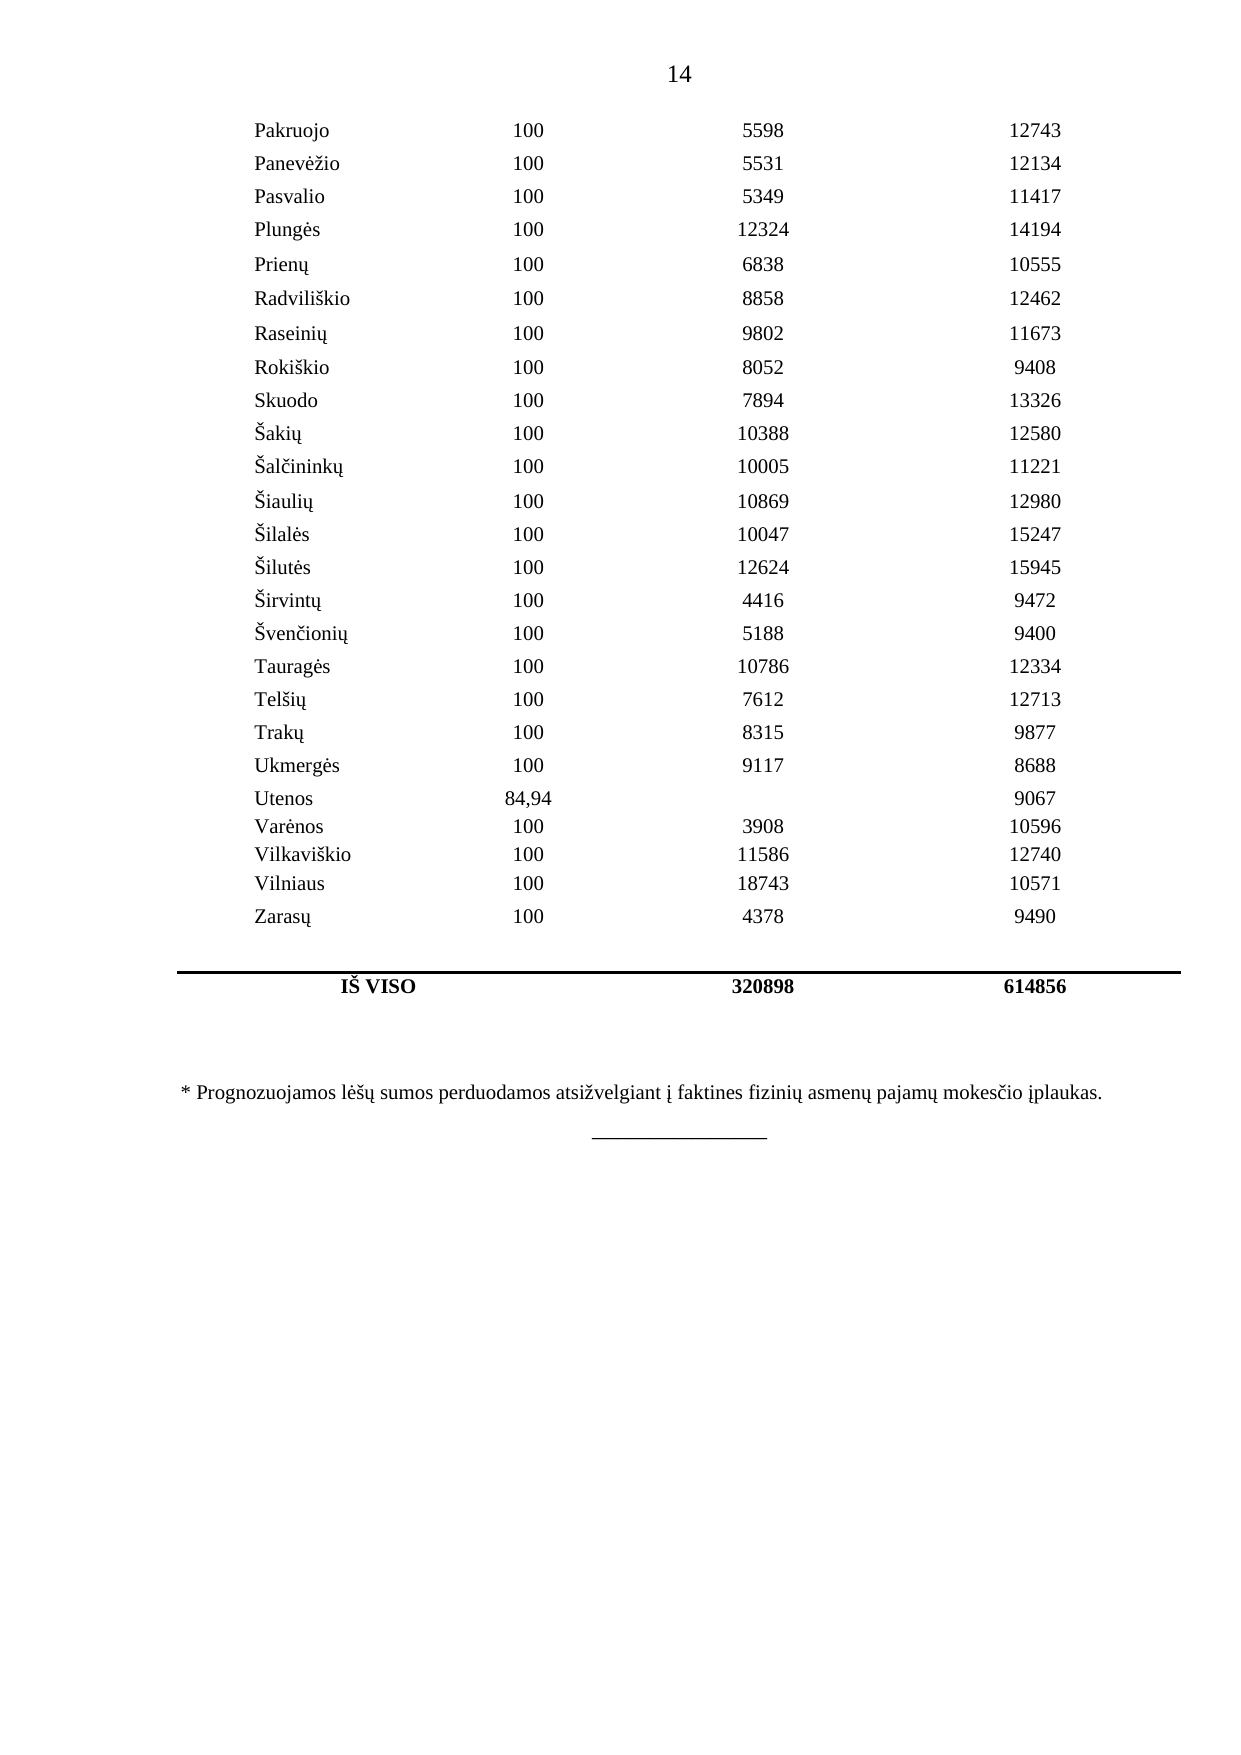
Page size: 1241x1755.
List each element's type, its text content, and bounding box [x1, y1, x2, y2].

table_cell 9877 [889, 720, 1181, 753]
table_cell 4378 [637, 904, 889, 937]
table_cell 11586 [637, 842, 889, 871]
table_cell 100 [419, 286, 637, 321]
table_cell 100 [419, 904, 637, 937]
table_cell 100 [419, 151, 637, 184]
table_cell Panevėžio [177, 151, 419, 184]
table_cell Raseinių [177, 321, 419, 355]
table_cell [637, 1047, 889, 1079]
table_cell Skuodo [177, 388, 419, 421]
table_cell 7894 [637, 388, 889, 421]
table_cell 10047 [637, 522, 889, 555]
table_cell 14194 [889, 217, 1181, 252]
table_cell 100 [419, 252, 637, 286]
table_cell 12334 [889, 654, 1181, 687]
table_cell [419, 937, 637, 971]
table_cell 3908 [637, 814, 889, 842]
table_cell 7612 [637, 687, 889, 720]
table_cell 11673 [889, 321, 1181, 355]
table_cell Šakių [177, 421, 419, 454]
table_cell Šiaulių [177, 489, 419, 522]
table_cell [419, 1014, 637, 1047]
table_cell 10571 [889, 871, 1181, 903]
table_cell Širvintų [177, 588, 419, 621]
table_cell 5188 [637, 621, 889, 654]
text ______________ [177, 1113, 1181, 1141]
table_cell [637, 786, 889, 814]
table_cell 12134 [889, 151, 1181, 184]
table_cell Pasvalio [177, 184, 419, 217]
table_cell [177, 937, 419, 971]
table_cell 15247 [889, 522, 1181, 555]
table_cell Radviliškio [177, 286, 419, 321]
table_cell Utenos [177, 786, 419, 814]
table_cell 100 [419, 814, 637, 842]
table_cell Plungės [177, 217, 419, 252]
table_cell 9067 [889, 786, 1181, 814]
table_cell Ukmergės [177, 753, 419, 786]
table_cell 4416 [637, 588, 889, 621]
table_cell 9400 [889, 621, 1181, 654]
table_cell 9802 [637, 321, 889, 355]
table_cell 8858 [637, 286, 889, 321]
table_cell 100 [419, 184, 637, 217]
table_cell Varėnos [177, 814, 419, 842]
table_cell 100 [419, 621, 637, 654]
table_cell 18743 [637, 871, 889, 903]
table_cell 84,94 [419, 786, 637, 814]
table_cell 100 [419, 522, 637, 555]
table_cell * Prognozuojamos lėšų sumos perduodamos atsižvelgiant į faktines fizinių asmenų pajamų mokesčio įplaukas. [177, 1080, 1181, 1113]
table_cell IŠ VISO [177, 974, 419, 1013]
table_cell 100 [419, 388, 637, 421]
table_cell 10555 [889, 252, 1181, 286]
table_cell Prienų [177, 252, 419, 286]
table_cell 100 [419, 355, 637, 388]
table_cell [177, 1014, 419, 1047]
table_cell Tauragės [177, 654, 419, 687]
table_cell 100 [419, 321, 637, 355]
table_cell Šilutės [177, 555, 419, 588]
table_cell 12324 [637, 217, 889, 252]
table_cell 100 [419, 217, 637, 252]
table_cell 13326 [889, 388, 1181, 421]
table_cell 10596 [889, 814, 1181, 842]
table_cell Trakų [177, 720, 419, 753]
table_cell Vilkaviškio [177, 842, 419, 871]
table_cell [637, 937, 889, 971]
table_cell 10388 [637, 421, 889, 454]
table_cell [889, 937, 1181, 971]
table_cell Vilniaus [177, 871, 419, 903]
table_cell 100 [419, 489, 637, 522]
table_cell 10869 [637, 489, 889, 522]
table_cell 12580 [889, 421, 1181, 454]
table_cell 8688 [889, 753, 1181, 786]
table_cell 100 [419, 654, 637, 687]
table_cell 100 [419, 555, 637, 588]
table_cell 320898 [637, 974, 889, 1013]
table_cell Švenčionių [177, 621, 419, 654]
table_cell 10005 [637, 454, 889, 489]
table_cell 12980 [889, 489, 1181, 522]
table_cell 11221 [889, 454, 1181, 489]
table_cell 100 [419, 842, 637, 871]
table_cell 100 [419, 421, 637, 454]
table_cell [889, 1047, 1181, 1079]
table_cell 9490 [889, 904, 1181, 937]
table_cell 100 [419, 118, 637, 151]
table_cell [637, 1014, 889, 1047]
table_cell 9117 [637, 753, 889, 786]
table_cell Šilalės [177, 522, 419, 555]
table_cell [177, 1047, 419, 1079]
table_cell 12743 [889, 118, 1181, 151]
table_cell [889, 1014, 1181, 1047]
table_cell Šalčininkų [177, 454, 419, 489]
table_cell 5531 [637, 151, 889, 184]
table_cell Rokiškio [177, 355, 419, 388]
table_cell 5598 [637, 118, 889, 151]
table_cell Zarasų [177, 904, 419, 937]
table_cell 11417 [889, 184, 1181, 217]
table_cell 5349 [637, 184, 889, 217]
table_cell 12740 [889, 842, 1181, 871]
table_cell 10786 [637, 654, 889, 687]
table_cell 100 [419, 871, 637, 903]
table_cell 15945 [889, 555, 1181, 588]
table_cell Pakruojo [177, 118, 419, 151]
table_cell Telšių [177, 687, 419, 720]
table_cell 9408 [889, 355, 1181, 388]
table_cell [419, 974, 637, 1013]
table_cell [419, 1047, 637, 1079]
table_cell 100 [419, 588, 637, 621]
table_cell 100 [419, 720, 637, 753]
table_cell 614856 [889, 974, 1181, 1013]
table_cell 100 [419, 454, 637, 489]
table_cell 12713 [889, 687, 1181, 720]
table_cell 6838 [637, 252, 889, 286]
table_cell 100 [419, 753, 637, 786]
table_cell 8052 [637, 355, 889, 388]
table_cell 9472 [889, 588, 1181, 621]
table_cell 12624 [637, 555, 889, 588]
table_cell 8315 [637, 720, 889, 753]
table_cell 12462 [889, 286, 1181, 321]
table_cell 100 [419, 687, 637, 720]
